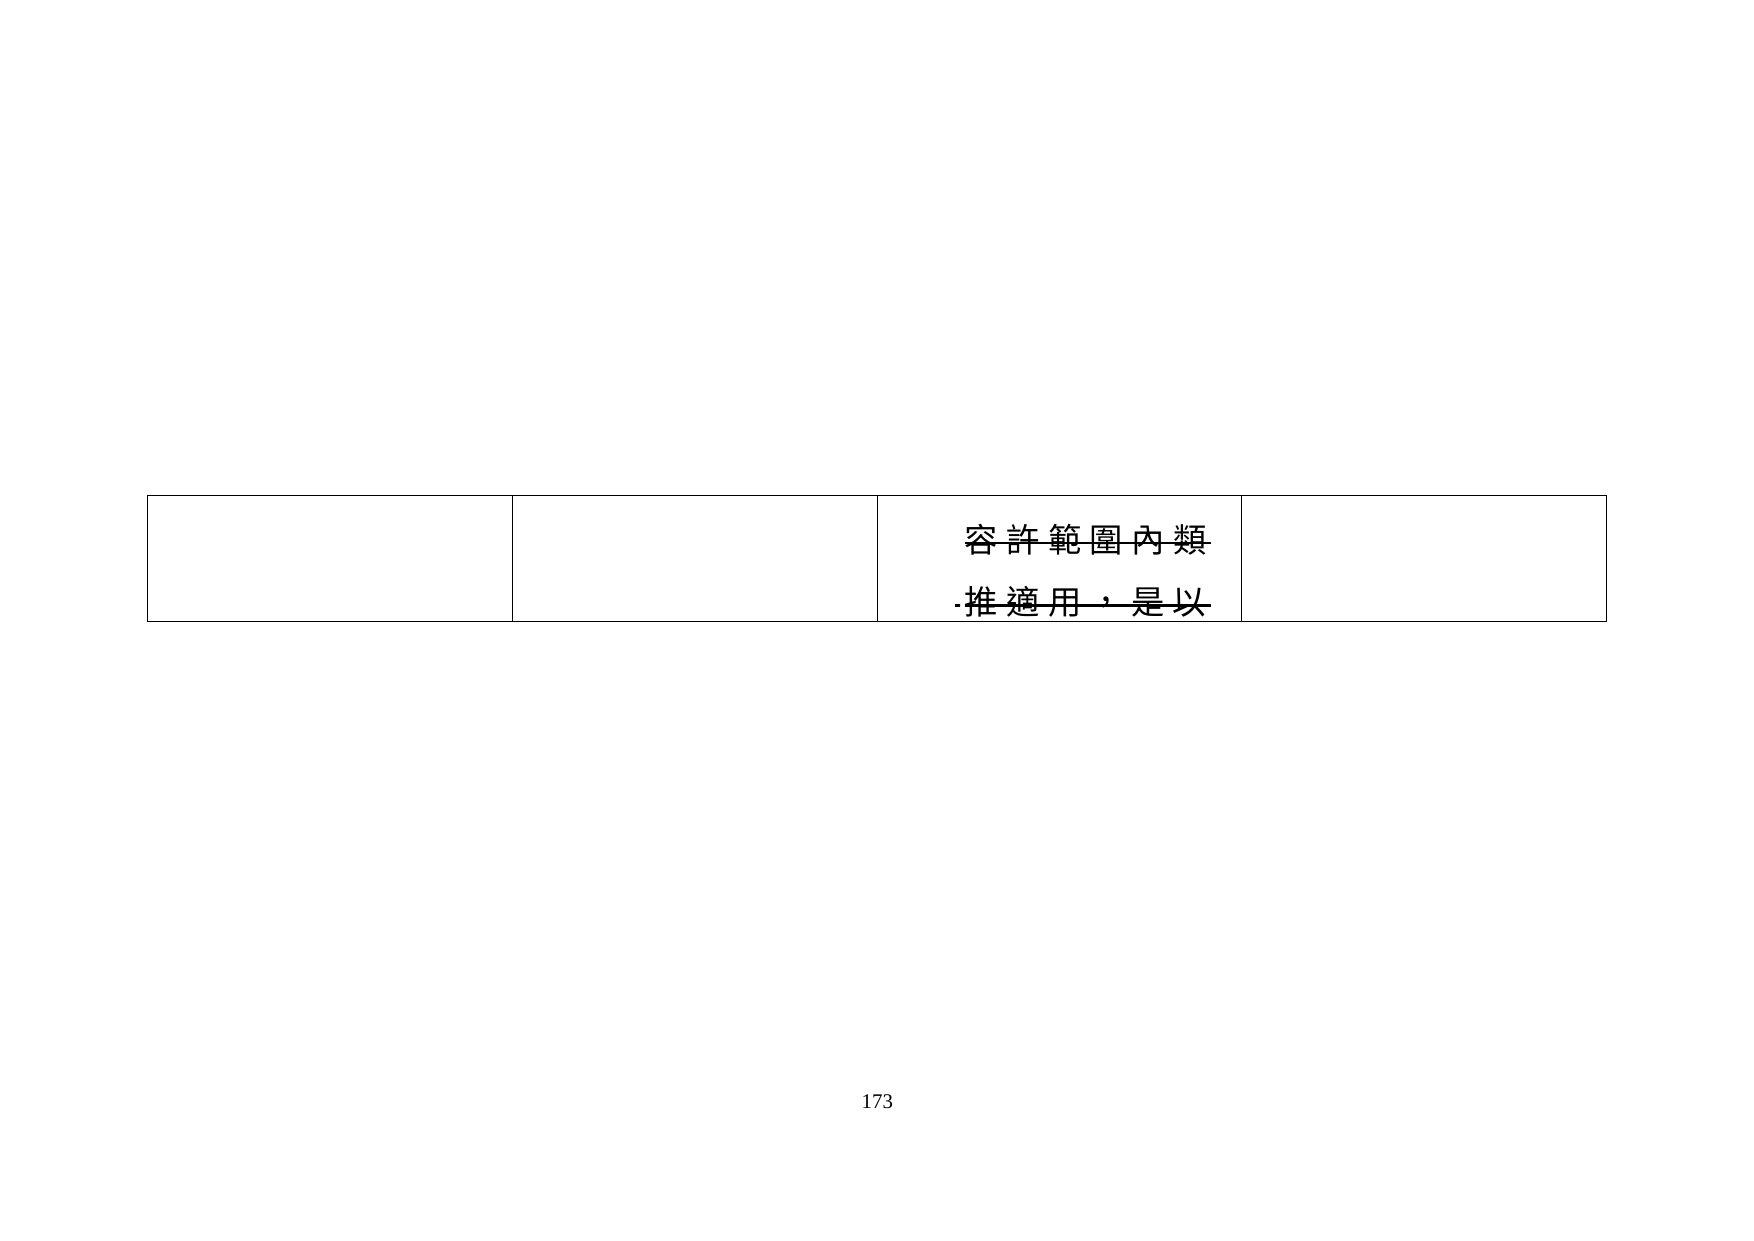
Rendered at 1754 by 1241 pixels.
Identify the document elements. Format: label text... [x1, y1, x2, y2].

table_cell 容許範圍內類推適用，是以 [878, 496, 1241, 621]
table_cell [513, 496, 877, 621]
table_cell [148, 496, 512, 621]
table_cell [1242, 496, 1606, 621]
